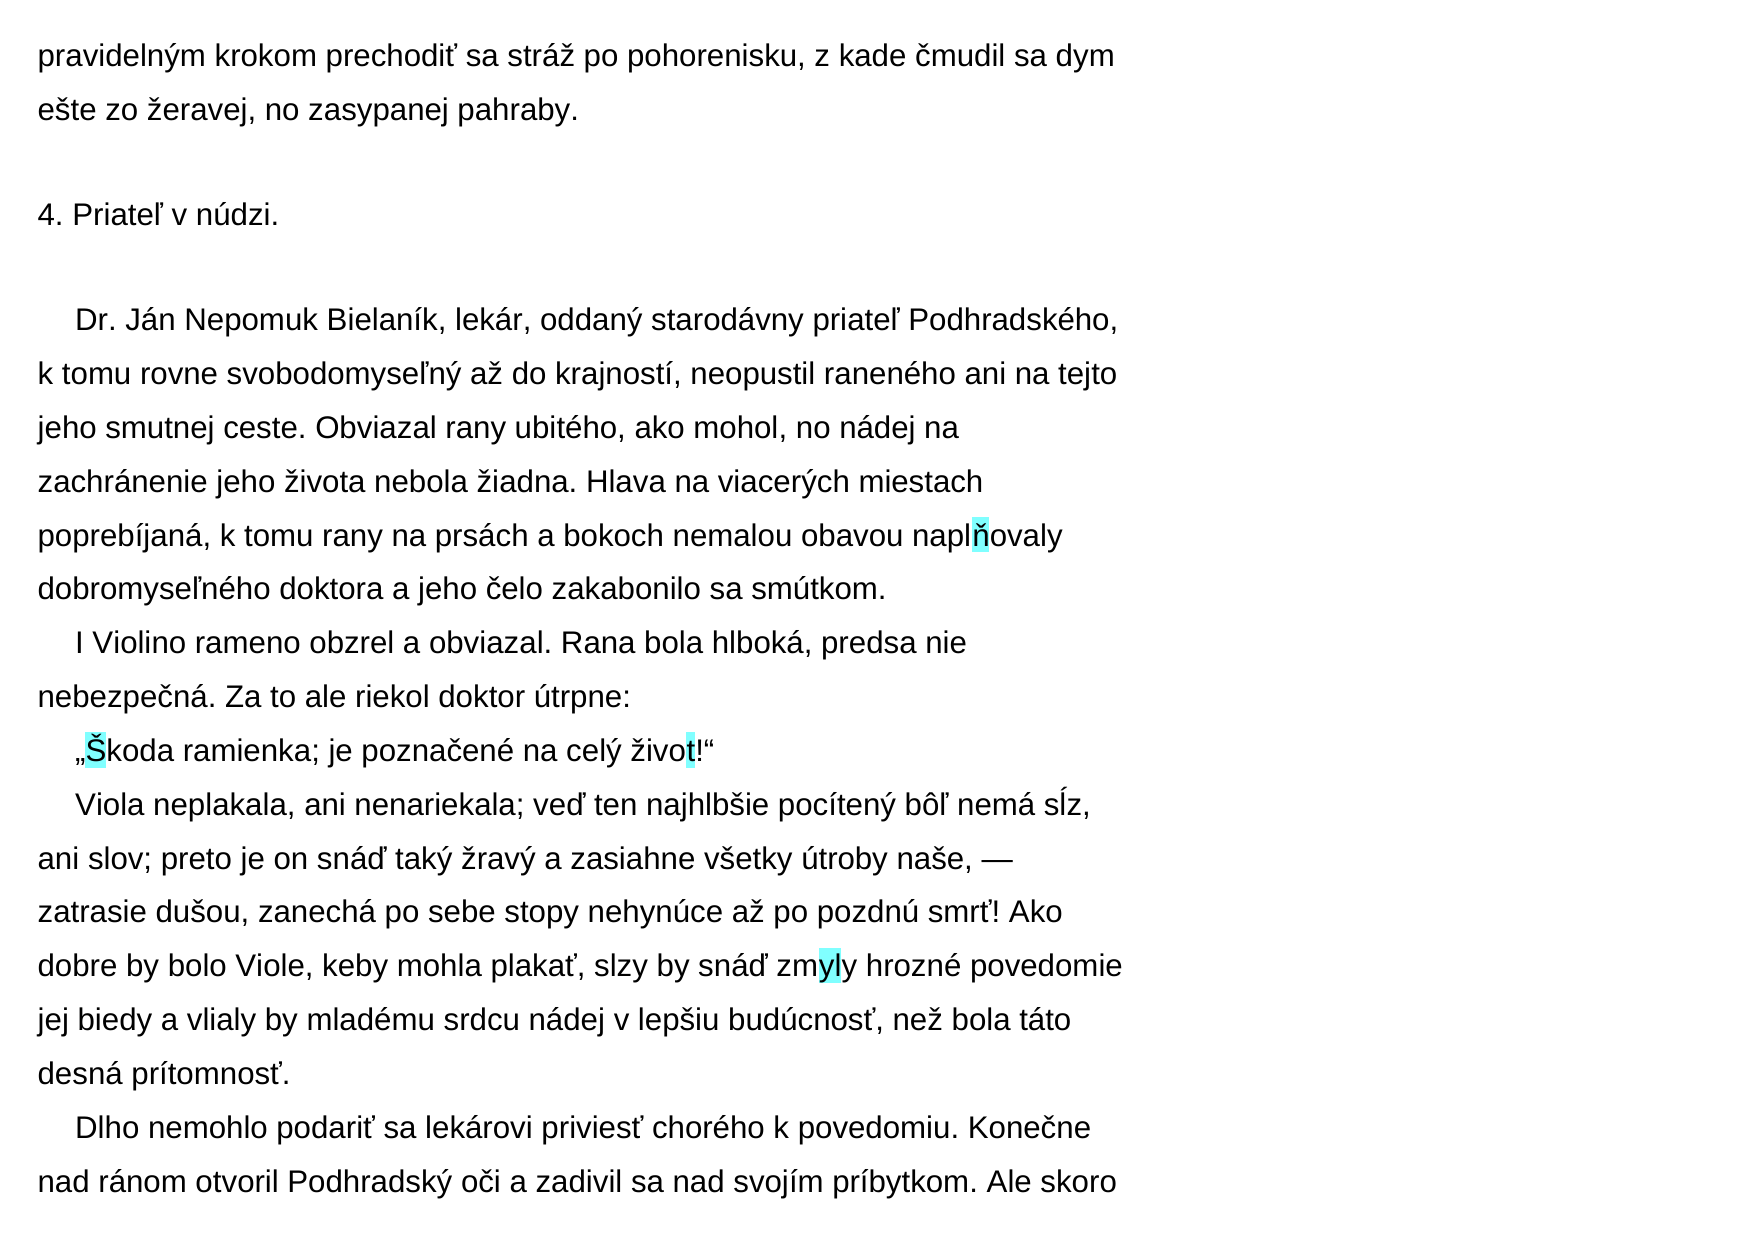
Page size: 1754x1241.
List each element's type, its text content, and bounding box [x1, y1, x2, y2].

text Viola neplakala, ani nenariekala; veď ten najhlbšie pocítený bôľ nemá sĺz, ani slov; preto je on snáď taký žravý a zasiahne všetky útroby naše, — zatrasie dušou, zanechá po sebe stopy nehynúce až po pozdnú smrť! Ako dobre by bolo Viole, keby mohla plakať, slzy by snáď zmyly hrozné povedomie jej biedy a vlialy by mladému srdcu nádej v lepšiu budúcnosť, než bola táto desná prítomnosť. [37, 786, 1130, 1091]
text Dr. Ján Nepomuk Bielaník, lekár, oddaný starodávny priateľ Podhradského, k tomu rovne svobodomyseľný až do krajností, neopustil raneného ani na tejto jeho smutnej ceste. Obviazal rany ubitého, ako mohol, no nádej na zachránenie jeho života nebola žiadna. Hlava na viacerých miestach poprebíjaná, k tomu rany na prsách a bokoch nemalou obavou naplňovaly dobromyseľného doktora a jeho čelo zakabonilo sa smútkom. [37, 301, 1130, 606]
text 4. Priateľ v núdzi. [37, 196, 1130, 232]
text „Škoda ramienka; je poznačené na celý život!“ [37, 732, 1130, 768]
text pravidelným krokom prechodiť sa stráž po pohorenisku, z kade čmudil sa dym ešte zo žeravej, no zasypanej pahraby. [37, 37, 1130, 127]
text I Violino rameno obzrel a obviazal. Rana bola hlboká, predsa nie nebezpečná. Za to ale riekol doktor útrpne: [37, 624, 1130, 714]
text Dlho nemohlo podariť sa lekárovi priviesť chorého k povedomiu. Konečne nad ránom otvoril Podhradský oči a zadivil sa nad svojím príbytkom. Ale skoro [37, 1109, 1130, 1199]
